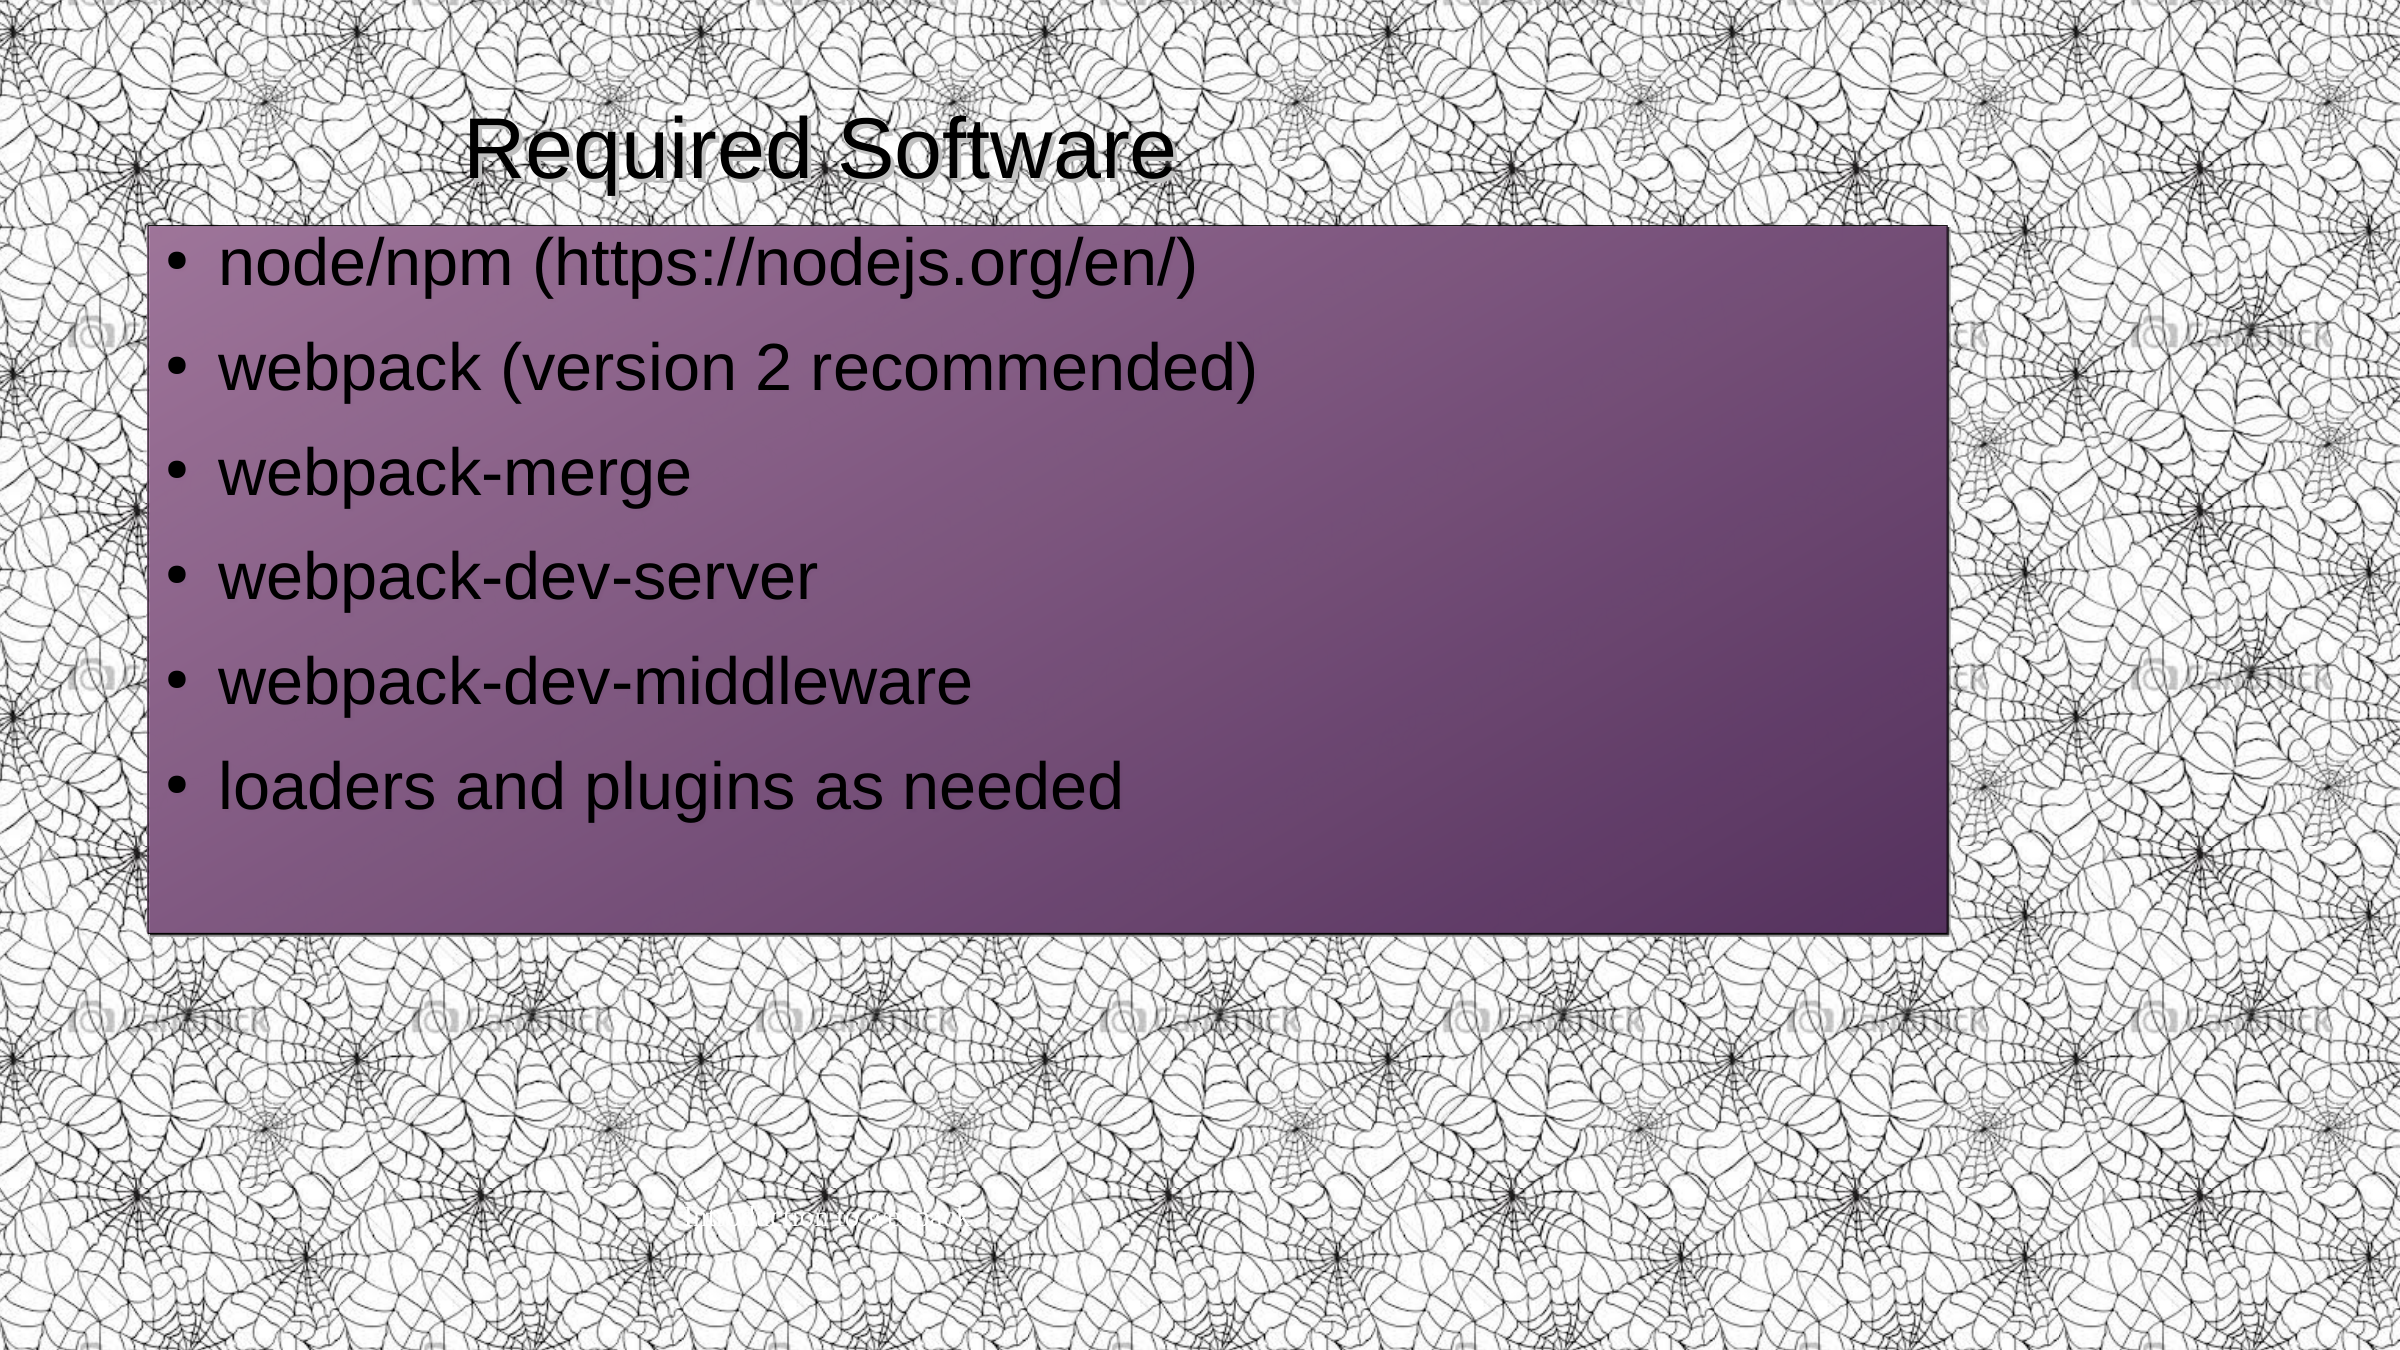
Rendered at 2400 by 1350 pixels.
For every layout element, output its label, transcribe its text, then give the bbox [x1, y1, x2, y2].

title Required Software [135, 45, 1506, 253]
picture [0, 0, 2400, 1350]
list node/npm (https://nodejs.org/en/) webpack (version 2 recommended) webpack-merge webpack-dev-server webpack-dev-middleware loaders and plugins as needed [147, 225, 1948, 934]
